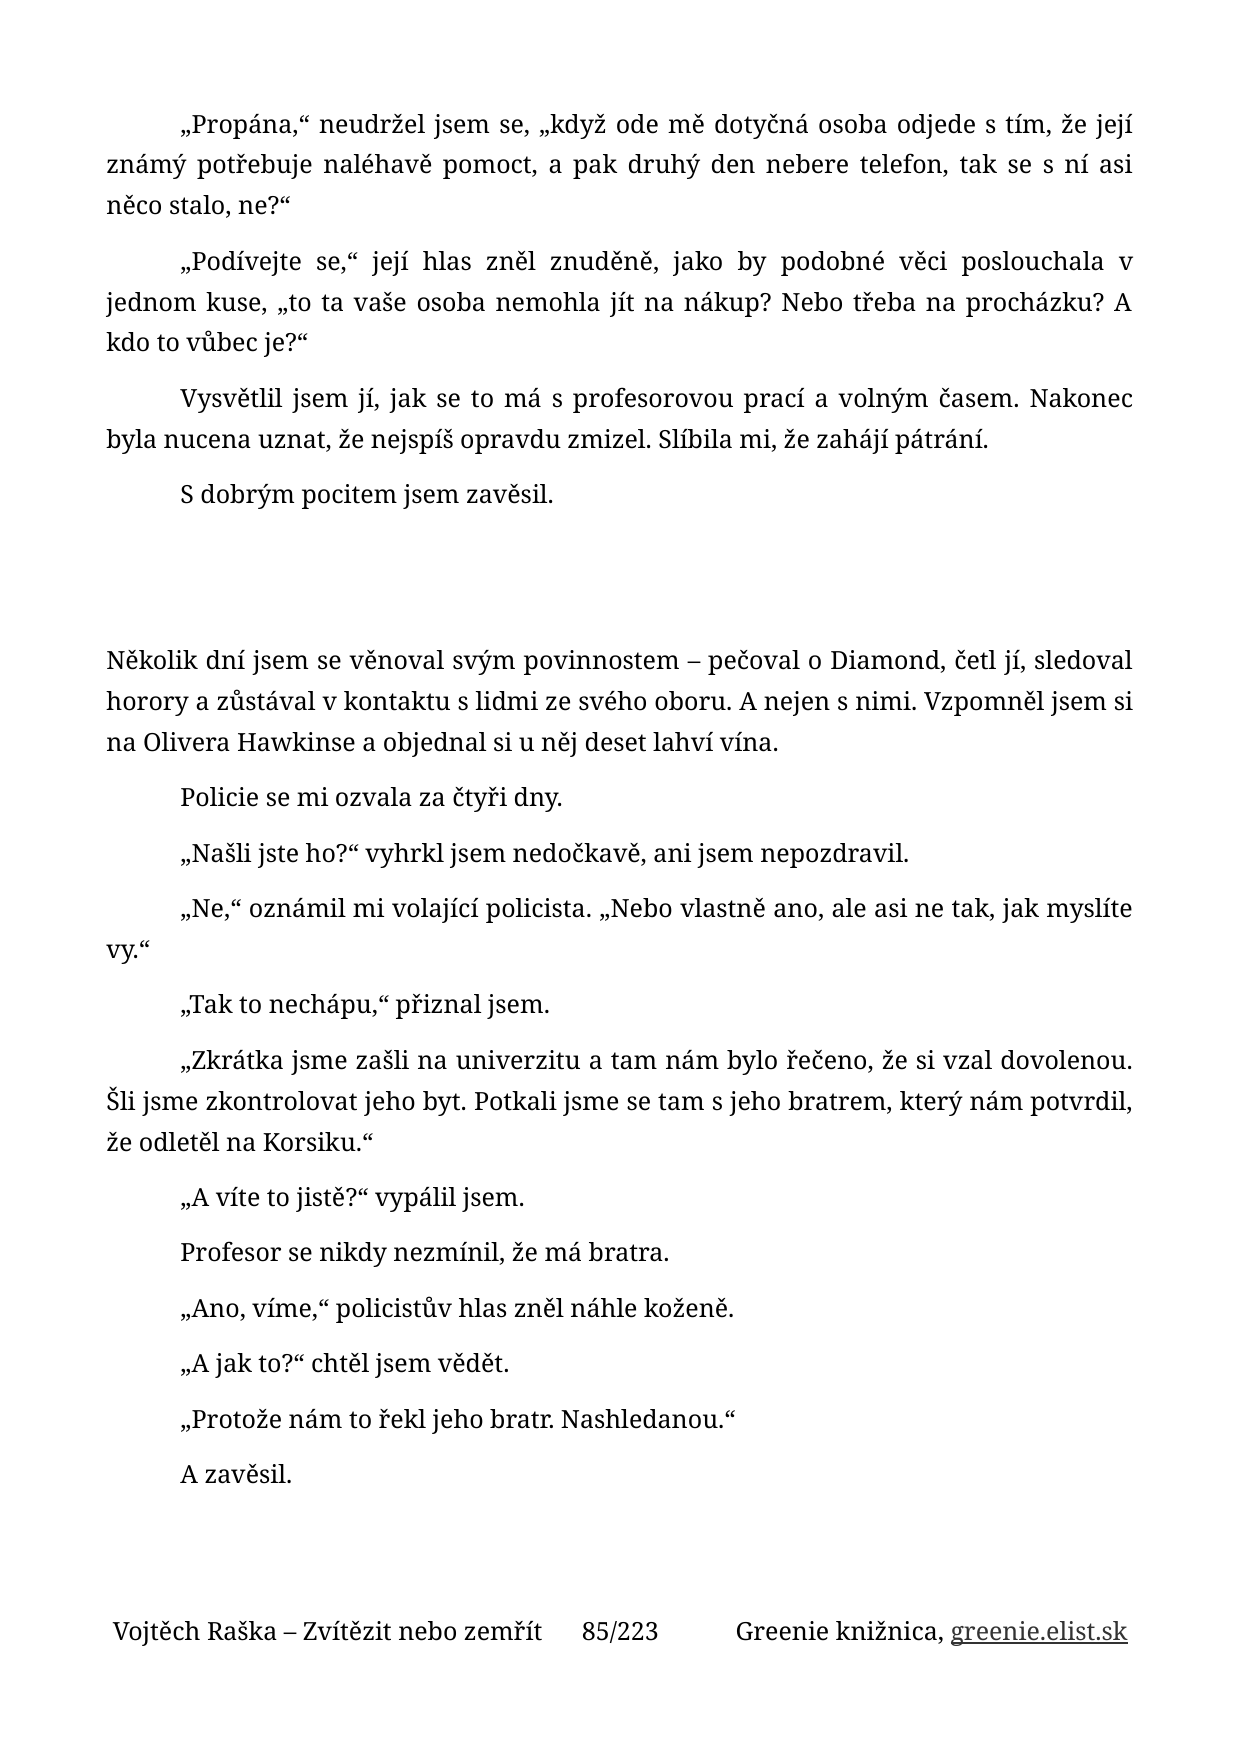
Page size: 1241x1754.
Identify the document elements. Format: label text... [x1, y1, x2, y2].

text „Ano, víme,“ policistův hlas zněl náhle koženě. [106, 1290, 1134, 1324]
text „Propána,“ neudržel jsem se, „když ode mě dotyčná osoba odjede s tím, že její známý potřebuje naléhavě pomoct, a pak druhý den nebere telefon, tak se s ní asi něco stalo, ne?“ [106, 106, 1134, 222]
text Policie se mi ozvala za čtyři dny. [106, 780, 1134, 814]
text „Podívejte se,“ její hlas zněl znuděně, jako by podobné věci poslouchala v jednom kuse, „to ta vaše osoba nemohla jít na nákup? Nebo třeba na procházku? A kdo to vůbec je?“ [106, 243, 1134, 359]
text Vysvětlil jsem jí, jak se to má s profesorovou prací a volným časem. Nakonec byla nucena uznat, že nejspíš opravdu zmizel. Slíbila mi, že zahájí pátrání. [106, 380, 1134, 455]
text Profesor se nikdy nezmínil, že má bratra. [106, 1235, 1134, 1269]
text „Tak to nechápu,“ přiznal jsem. [106, 987, 1134, 1021]
text „Zkrátka jsme zašli na univerzitu a tam nám bylo řečeno, že si vzal dovolenou. Šli jsme zkontrolovat jeho byt. Potkali jsme se tam s jeho bratrem, který nám potvrdil, že odletěl na Korsiku.“ [106, 1042, 1134, 1158]
text „Ne,“ oznámil mi volající policista. „Nebo vlastně ano, ale asi ne tak, jak myslíte vy.“ [106, 891, 1134, 966]
text A zavěsil. [106, 1457, 1134, 1491]
text „Našli jste ho?“ vyhrkl jsem nedočkavě, ani jsem nepozdravil. [106, 835, 1134, 869]
text Několik dní jsem se věnoval svým povinnostem – pečoval o Diamond, četl jí, sledoval horory a zůstával v kontaktu s lidmi ze svého oboru. A nejen s nimi. Vzpomněl jsem si na Olivera Hawkinse a objednal si u něj deset lahví vína. [106, 643, 1134, 759]
text „A víte to jistě?“ vypálil jsem. [106, 1179, 1134, 1214]
text S dobrým pocitem jsem zavěsil. [106, 477, 1134, 511]
text „Protože nám to řekl jeho bratr. Nashledanou.“ [106, 1401, 1134, 1435]
text „A jak to?“ chtěl jsem vědět. [106, 1346, 1134, 1380]
